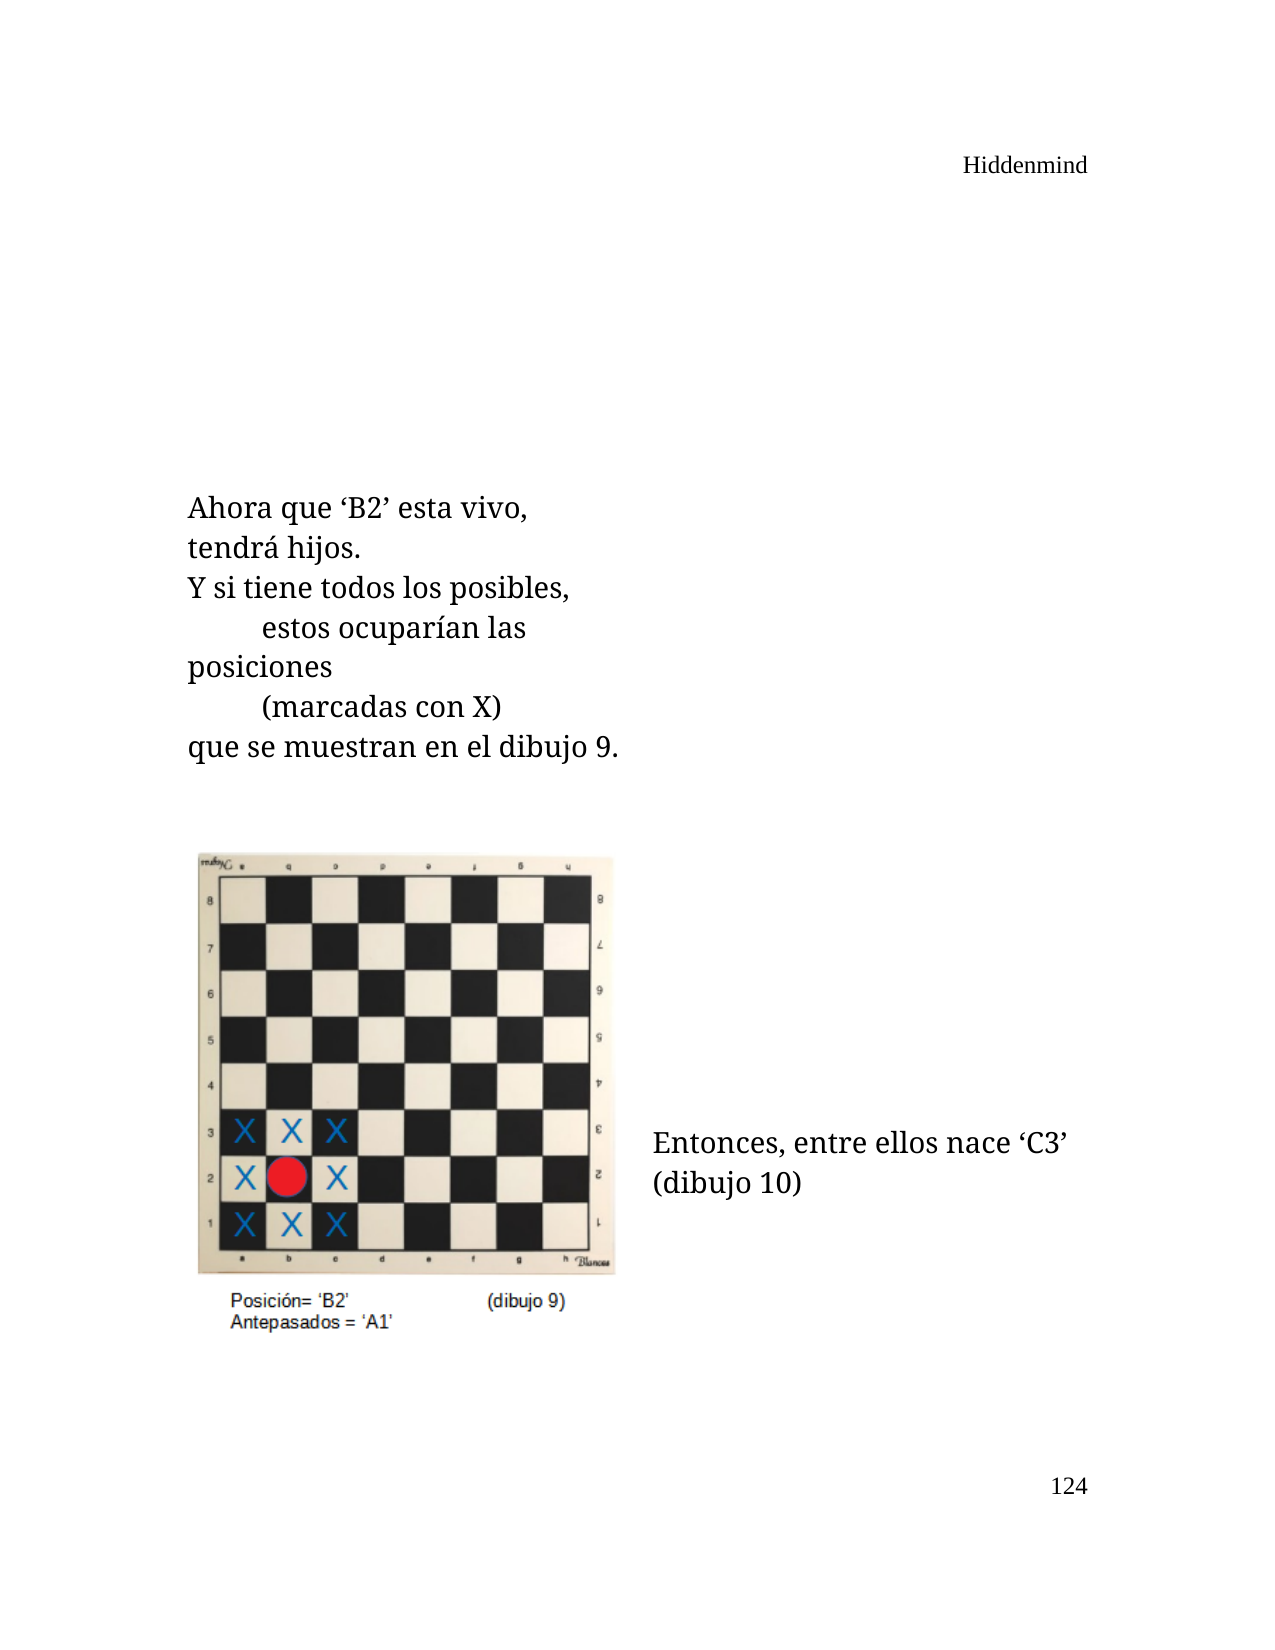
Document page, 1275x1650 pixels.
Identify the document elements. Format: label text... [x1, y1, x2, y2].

text Y si tiene todos los posibles, [187, 567, 622, 607]
text tendrá hijos. [187, 527, 622, 567]
picture [187, 845, 623, 1340]
text Ahora que ‘B2’ esta vivo, [187, 488, 622, 527]
text estos ocuparían las posiciones (marcadas con X) [187, 607, 622, 726]
text Entonces, entre ellos nace ‘C3’ [652, 1123, 1087, 1162]
text que se muestran en el dibujo 9. [187, 726, 622, 766]
text (dibujo 10) [652, 1162, 1087, 1202]
